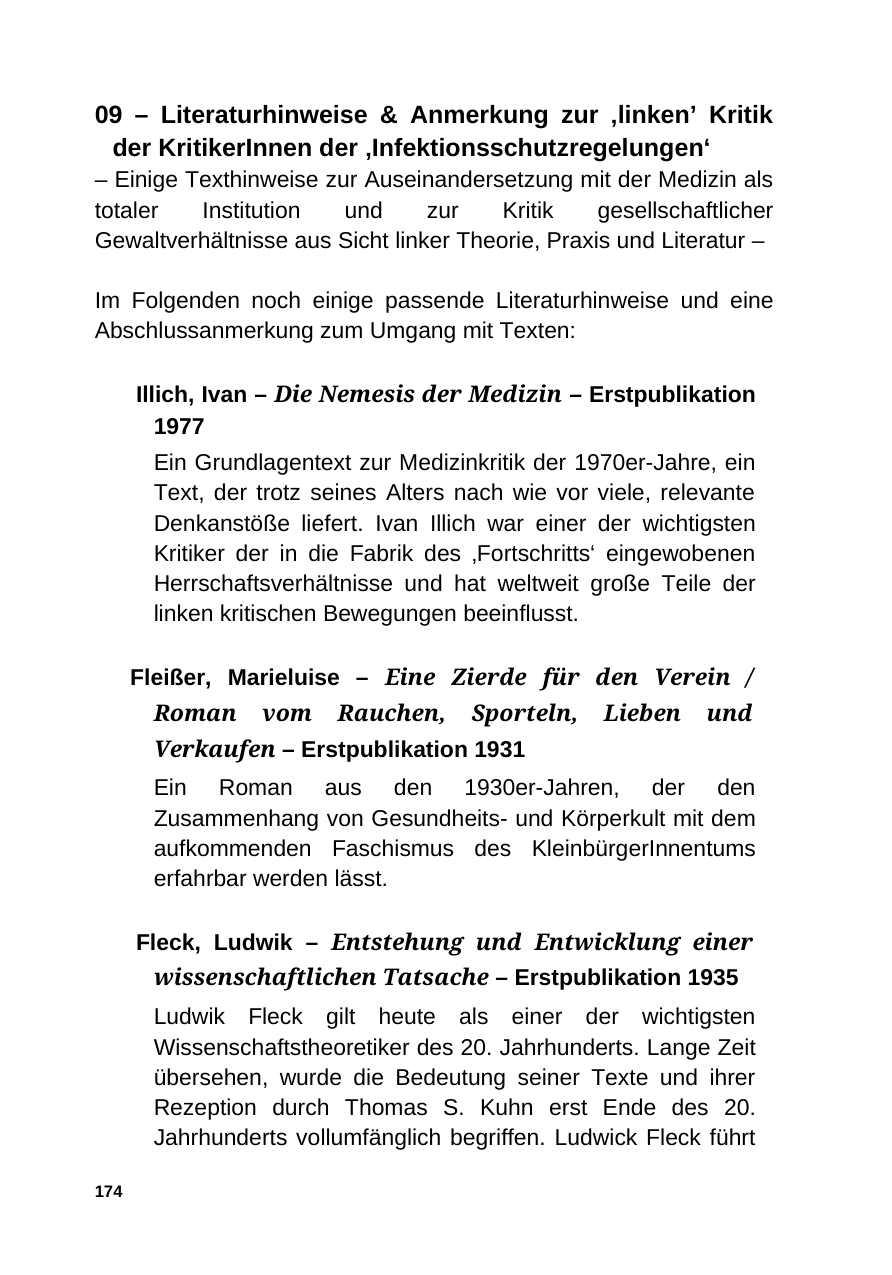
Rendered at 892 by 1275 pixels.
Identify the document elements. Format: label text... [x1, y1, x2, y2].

text Ein Roman aus den 1930er-Jahren, der den Zusammenhang von Gesundheits- und Körperkult mit dem aufkommenden Faschismus des KleinbürgerInnentums erfahrbar werden lässt. [153, 774, 756, 891]
text Fleißer, Marieluise – Eine Zierde für den Verein / Roman vom Rauchen, Sporteln, Lieben und Verkaufen – Erstpublikation 1931 [130, 661, 756, 764]
text Fleck, Ludwik – Entstehung und Entwicklung einer wissenschaftlichen Tatsache – Erstpublikation 1935 [136, 925, 756, 993]
text Im Folgenden noch einige passende Literaturhinweise und eine Abschlussanmerkung zum Umgang mit Texten: [94, 287, 774, 344]
text Ludwik Fleck gilt heute als einer der wichtigsten Wissenschaftstheoretiker des 20. Jahrhunderts. Lange Zeit übersehen, wurde die Bedeutung seiner Texte und ihrer Rezeption durch Thomas S. Kuhn erst Ende des 20. Jahrhunderts vollumfänglich begriffen. Ludwick Fleck führt [153, 1003, 756, 1150]
text 09 – Literaturhinweise & Anmerkung zur ‚linken’ Kritik der KritikerInnen der ‚Infektionsschutzregelungen‘ [94, 100, 774, 162]
text Ein Grundlagentext zur Medizinkritik der 1970er-Jahre, ein Text, der trotz seines Alters nach wie vor viele, relevante Denkanstöße liefert. Ivan Illich war einer der wichtigsten Kritiker der in die Fabrik des ‚Fortschritts‘ eingewobenen Herrschaftsverhältnisse und hat weltweit große Teile der linken kritischen Bewegungen beeinflusst. [153, 449, 756, 627]
text Illich, Ivan – Die Nemesis der Medizin – Erstpublikation 1977 [136, 378, 756, 439]
text – Einige Texthinweise zur Auseinandersetzung mit der Medizin als totaler Institution und zur Kritik gesellschaftlicher Gewaltverhältnisse aus Sicht linker Theorie, Praxis und Literatur – [94, 166, 774, 253]
